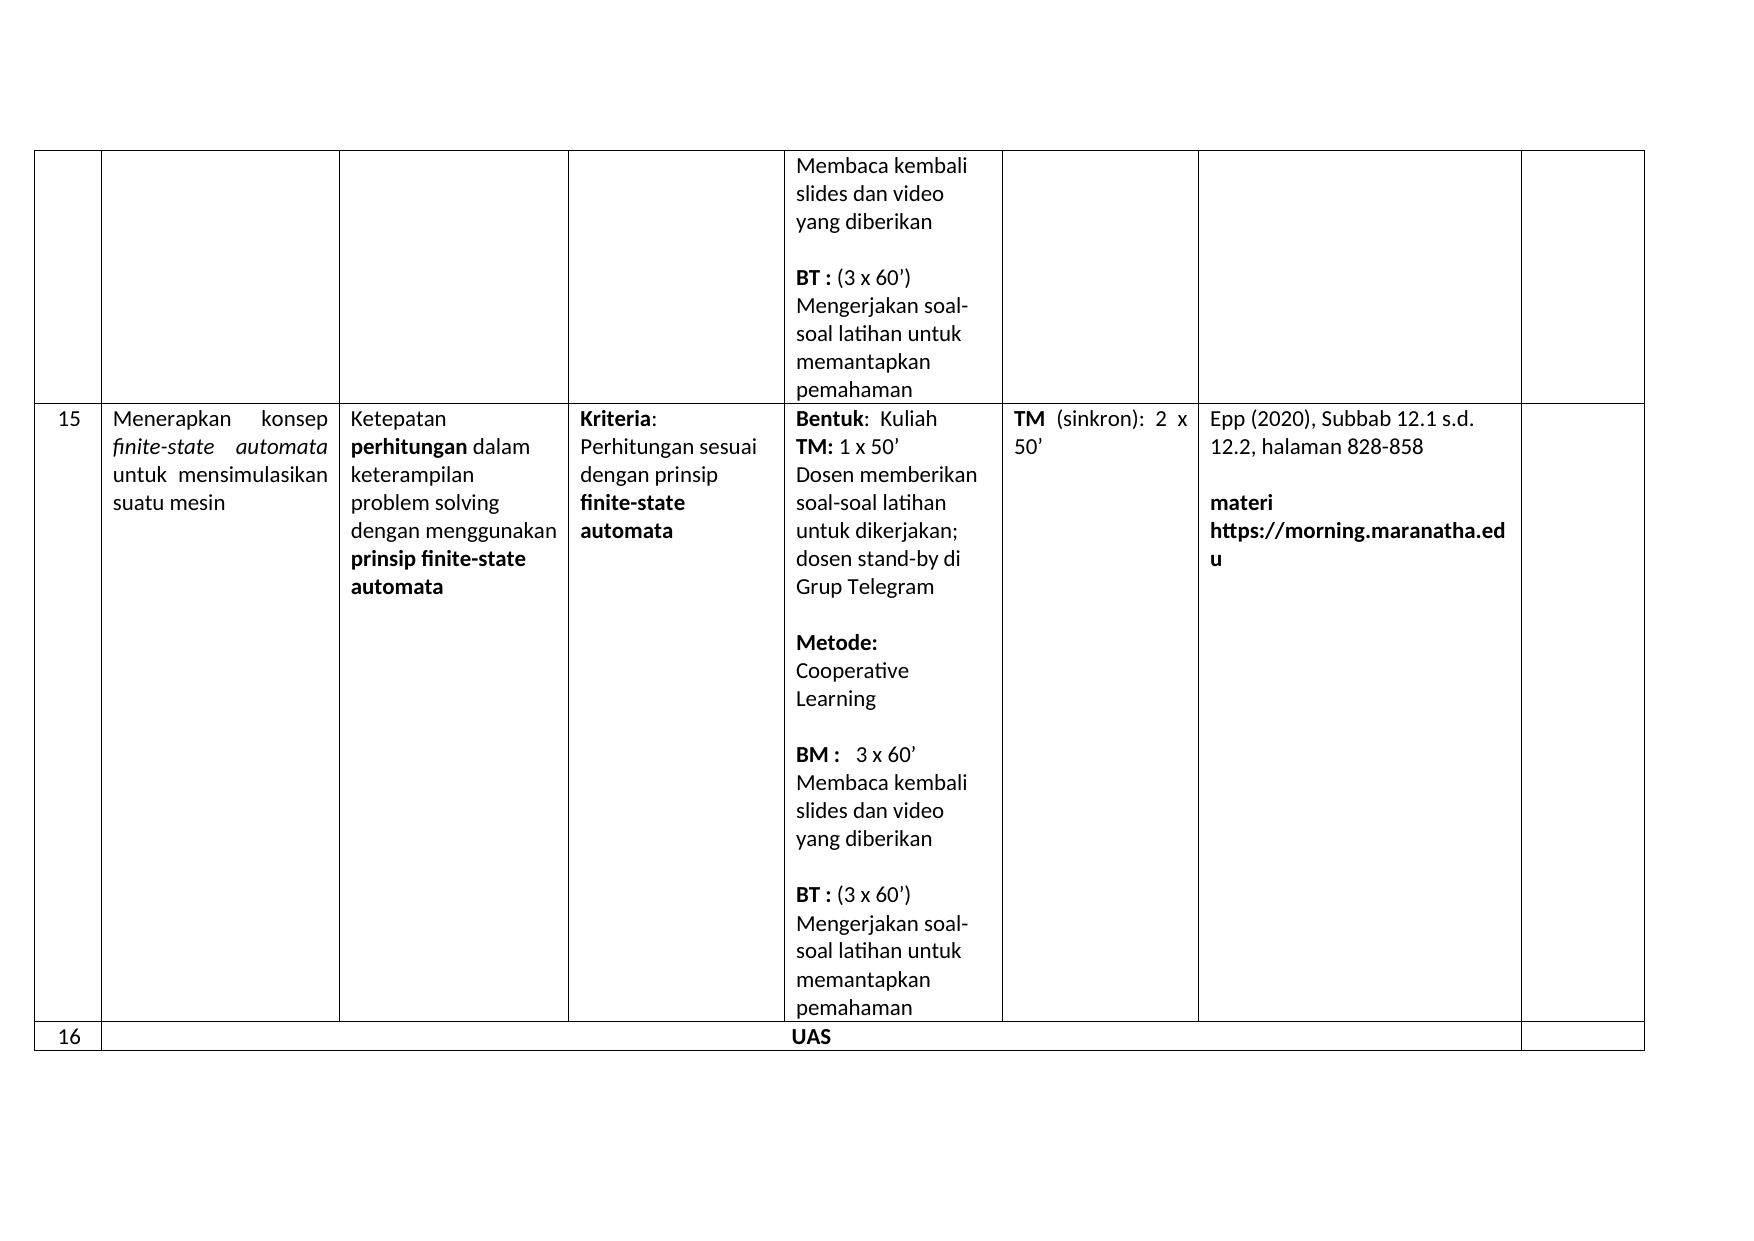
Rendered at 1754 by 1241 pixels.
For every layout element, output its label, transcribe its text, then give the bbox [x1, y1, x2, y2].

table_cell 15 [35, 404, 101, 1021]
table_cell [1199, 151, 1521, 403]
table_cell Ketepatan perhitungan dalam keterampilan problem solving dengan menggunakan prinsip finite-state automata [340, 404, 568, 1021]
table_cell [1003, 151, 1198, 403]
table_cell [102, 151, 339, 403]
table_cell Bentuk: Kuliah TM: 1 x 50’ Dosen memberikan soal-soal latihan untuk dikerjakan; dosen stand-by di Grup Telegram Metode: Cooperative Learning BM : 3 x 60’ Membaca kembali slides dan video yang diberikan BT : (3 x 60’) Mengerjakan soal-soal latihan untuk memantapkan pemahaman [785, 404, 1002, 1021]
table_cell Membaca kembali slides dan video yang diberikan BT : (3 x 60’) Mengerjakan soal-soal latihan untuk memantapkan pemahaman [785, 151, 1002, 403]
table_cell [1522, 151, 1644, 403]
table_cell [1522, 404, 1644, 1021]
table_cell [35, 151, 101, 403]
table_cell Menerapkan konsep finite-state automata untuk mensimulasikan suatu mesin [102, 404, 339, 1021]
table_cell [569, 151, 784, 403]
table_cell 16 [35, 1022, 101, 1050]
table_cell [340, 151, 568, 403]
table_cell TM (sinkron): 2 x 50’ [1003, 404, 1198, 1021]
table_cell UAS [102, 1022, 1521, 1050]
table_cell [1522, 1022, 1644, 1050]
table_cell Epp (2020), Subbab 12.1 s.d. 12.2, halaman 828-858 materi https://morning.maranatha.edu [1199, 404, 1521, 1021]
table_cell Kriteria: Perhitungan sesuai dengan prinsip finite-state automata [569, 404, 784, 1021]
